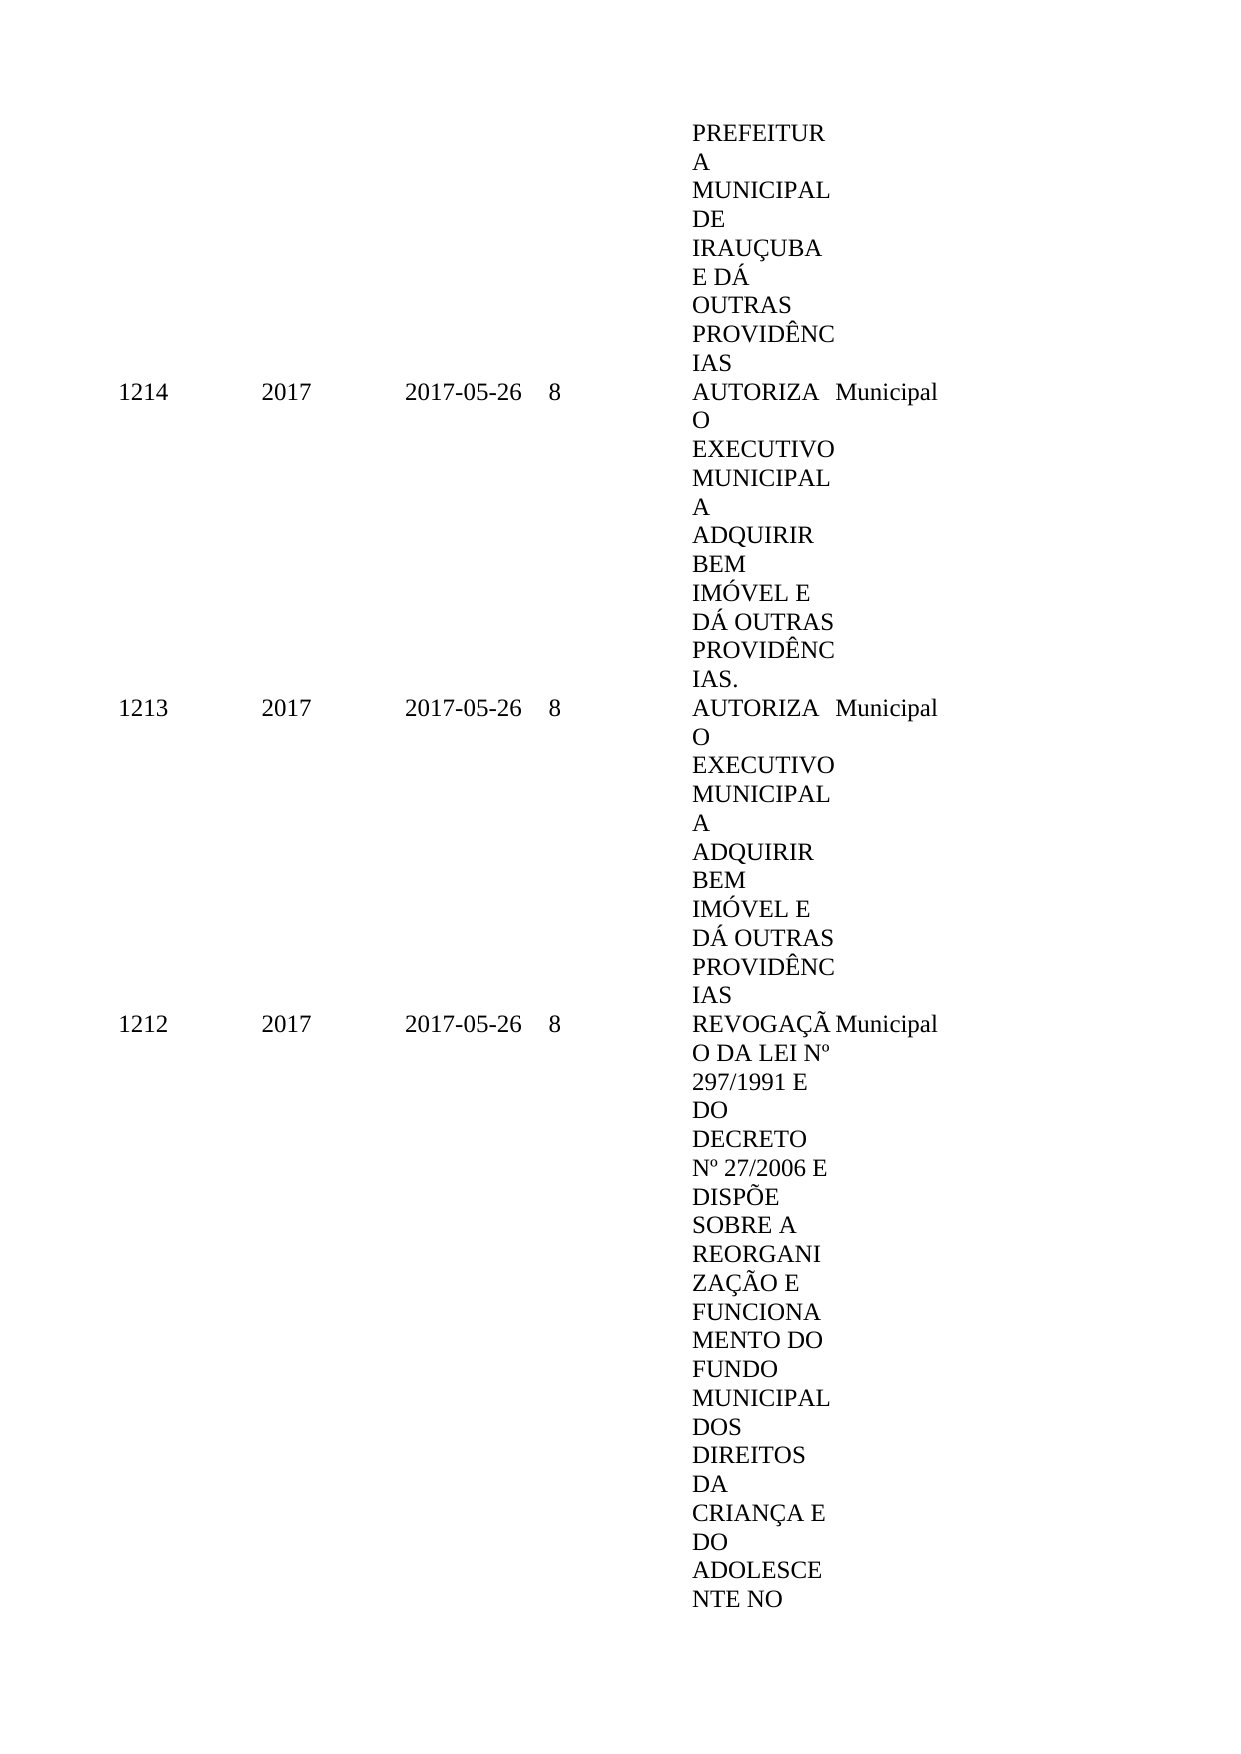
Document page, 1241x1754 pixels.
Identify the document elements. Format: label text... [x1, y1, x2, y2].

table_cell REVOGAÇÃO DA LEI Nº 297/1991 E DO DECRETO Nº 27/2006 E DISPÕE SOBRE A REORGANIZAÇÃO E FUNCIONAMENTO DO FUNDO MUNICIPAL DOS DIREITOS DA CRIANÇA E DO ADOLESCENTE NO [692, 1009, 835, 1613]
table_cell 1214 [118, 377, 261, 693]
table_cell [118, 118, 261, 377]
table_cell [979, 377, 1122, 693]
table_cell [835, 118, 979, 377]
table_cell [405, 118, 548, 377]
table_cell 2017-05-26 [405, 693, 548, 1009]
table_cell AUTORIZA O EXECUTIVO MUNICIPAL A ADQUIRIR BEM IMÓVEL E DÁ OUTRAS PROVIDÊNCIAS. [692, 377, 835, 693]
table_cell 8 [548, 377, 692, 693]
table_cell 2017 [261, 693, 405, 1009]
table_cell 2017 [261, 1009, 405, 1613]
table_cell [979, 693, 1122, 1009]
table_cell Municipal [835, 377, 979, 693]
table_cell [261, 118, 405, 377]
table_cell 1213 [118, 693, 261, 1009]
table_cell Municipal [835, 1009, 979, 1613]
table_cell 2017-05-26 [405, 377, 548, 693]
table_cell Municipal [835, 693, 979, 1009]
table_cell 2017 [261, 377, 405, 693]
table_cell 8 [548, 693, 692, 1009]
table_cell 8 [548, 1009, 692, 1613]
table_cell [979, 118, 1122, 377]
table_cell [548, 118, 692, 377]
table_cell AUTORIZA O EXECUTIVO MUNICIPAL A ADQUIRIR BEM IMÓVEL E DÁ OUTRAS PROVIDÊNCIAS [692, 693, 835, 1009]
table_cell [979, 1009, 1122, 1613]
table_cell PREFEITURA MUNICIPAL DE IRAUÇUBA E DÁ OUTRAS PROVIDÊNCIAS [692, 118, 835, 377]
table_cell 2017-05-26 [405, 1009, 548, 1613]
table_cell 1212 [118, 1009, 261, 1613]
